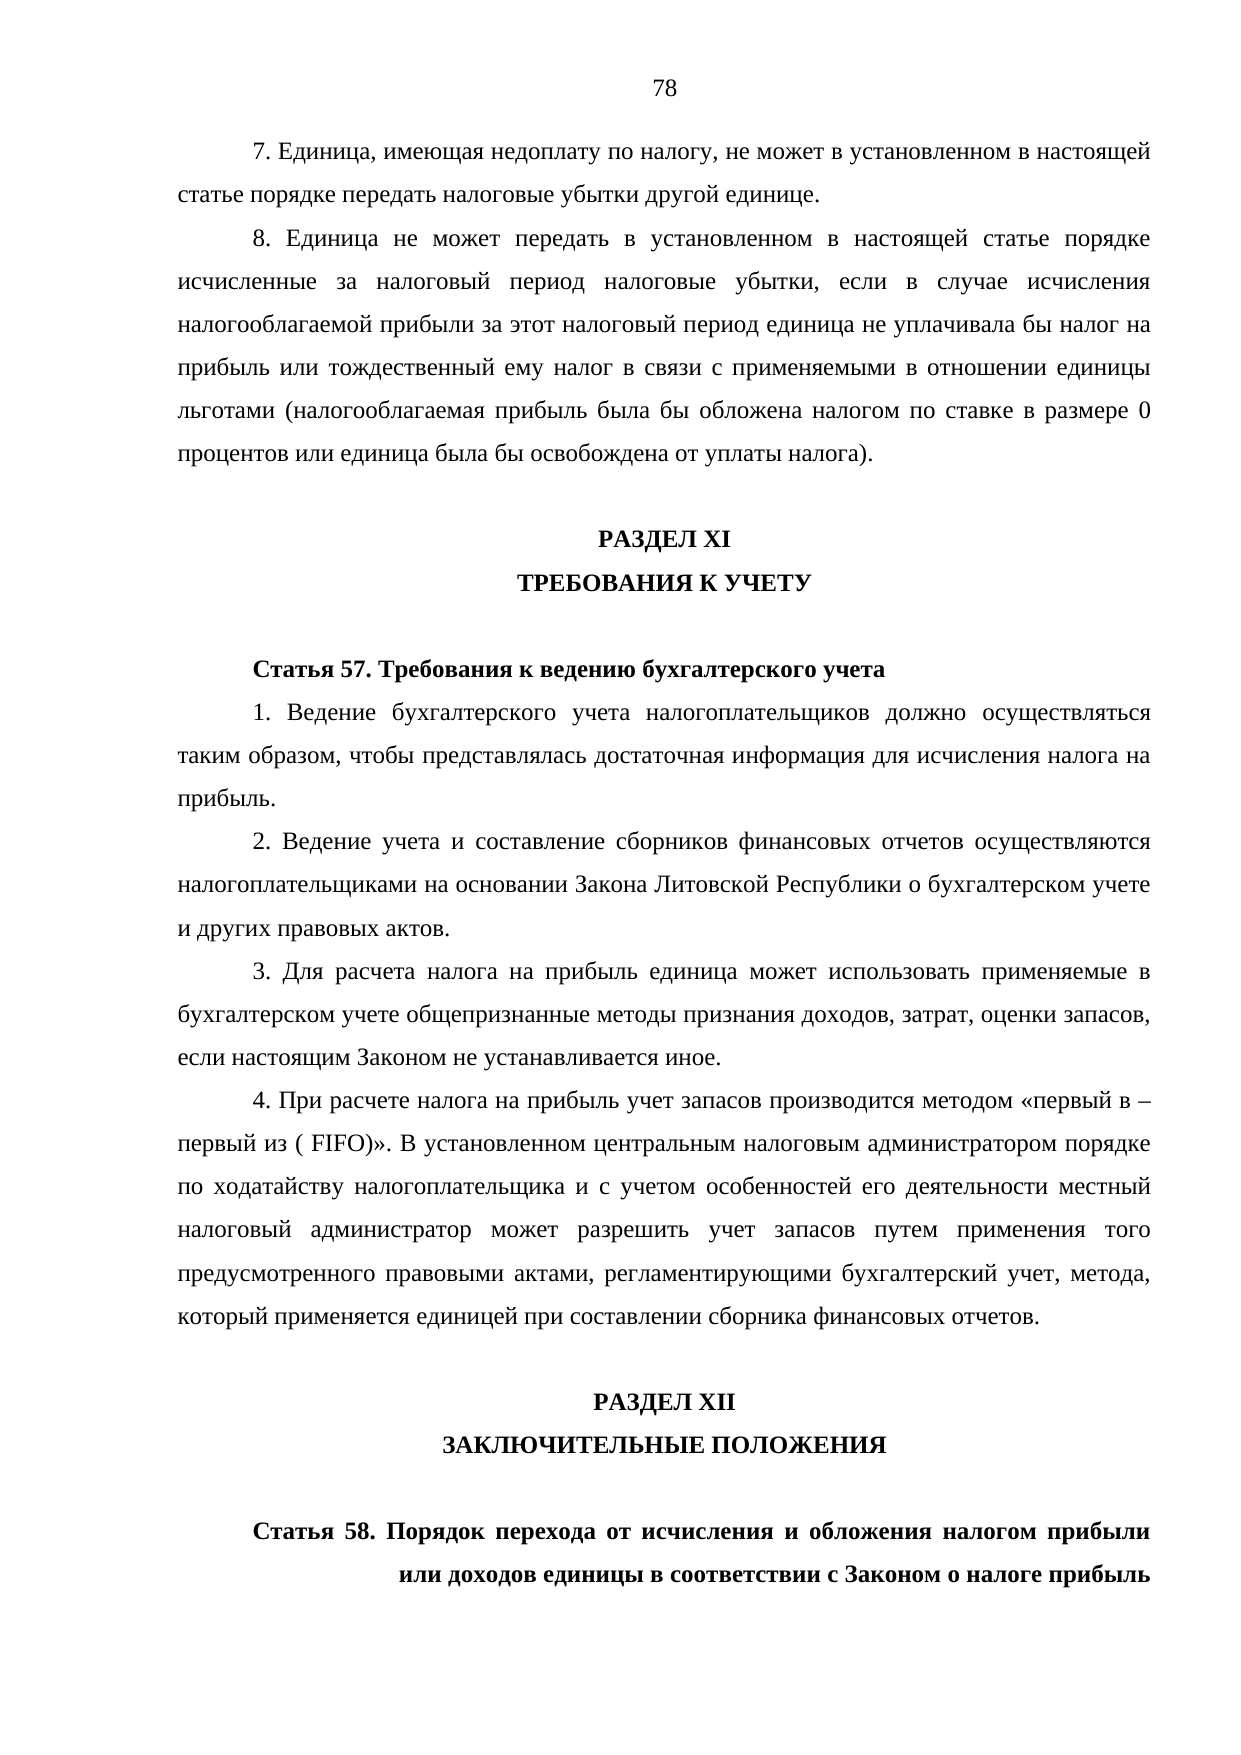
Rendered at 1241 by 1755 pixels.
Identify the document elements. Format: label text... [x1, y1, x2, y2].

text ТРЕБОВАНИЯ К УЧЕТУ [177, 568, 1152, 596]
text 7. Единица, имеющая недоплату по налогу, не может в установленном в настоящей статье порядке передать налоговые убытки другой единице. [177, 136, 1152, 208]
text Статья 58. Порядок перехода от исчисления и обложения налогом прибыли или доходов единицы в соответствии с Законом о налоге прибыль [252, 1516, 1152, 1588]
text Статья 57. Требования к ведению бухгалтерского учета [177, 654, 1152, 683]
text 4. При расчете налога на прибыль учет запасов производится методом «первый в – первый из ( FIFO)». В установленном центральным налоговым администратором порядке по ходатайству налогоплательщика и с учетом особенностей его деятельности местный налоговый администратор может разрешить учет запасов путем применения того предусмотренного правовыми актами, регламентирующими бухгалтерский учет, метода, который применяется единицей при составлении сборника финансовых отчетов. [177, 1085, 1152, 1329]
text ЗАКЛЮЧИТЕЛЬНЫЕ ПОЛОЖЕНИЯ [177, 1430, 1152, 1459]
text 1. Ведение бухгалтерского учета налогоплательщиков должно осуществляться таким образом, чтобы представлялась достаточная информация для исчисления налога на прибыль. [177, 697, 1152, 812]
text РАЗДЕЛ XI [177, 524, 1152, 553]
text 2. Ведение учета и составление сборников финансовых отчетов осуществляются налогоплательщиками на основании Закона Литовской Республики о бухгалтерском учете и других правовых актов. [177, 826, 1152, 941]
text 8. Единица не может передать в установленном в настоящей статье порядке исчисленные за налоговый период налоговые убытки, если в случае исчисления налогооблагаемой прибыли за этот налоговый период единица не уплачивала бы налог на прибыль или тождественный ему налог в связи с применяемыми в отношении единицы льготами (налогооблагаемая прибыль была бы обложена налогом по ставке в размере 0 процентов или единица была бы освобождена от уплаты налога). [177, 223, 1152, 467]
text 3. Для расчета налога на прибыль единица может использовать применяемые в бухгалтерском учете общепризнанные методы признания доходов, затрат, оценки запасов, если настоящим Законом не устанавливается иное. [177, 956, 1152, 1071]
text РАЗДЕЛ XII [177, 1387, 1152, 1416]
